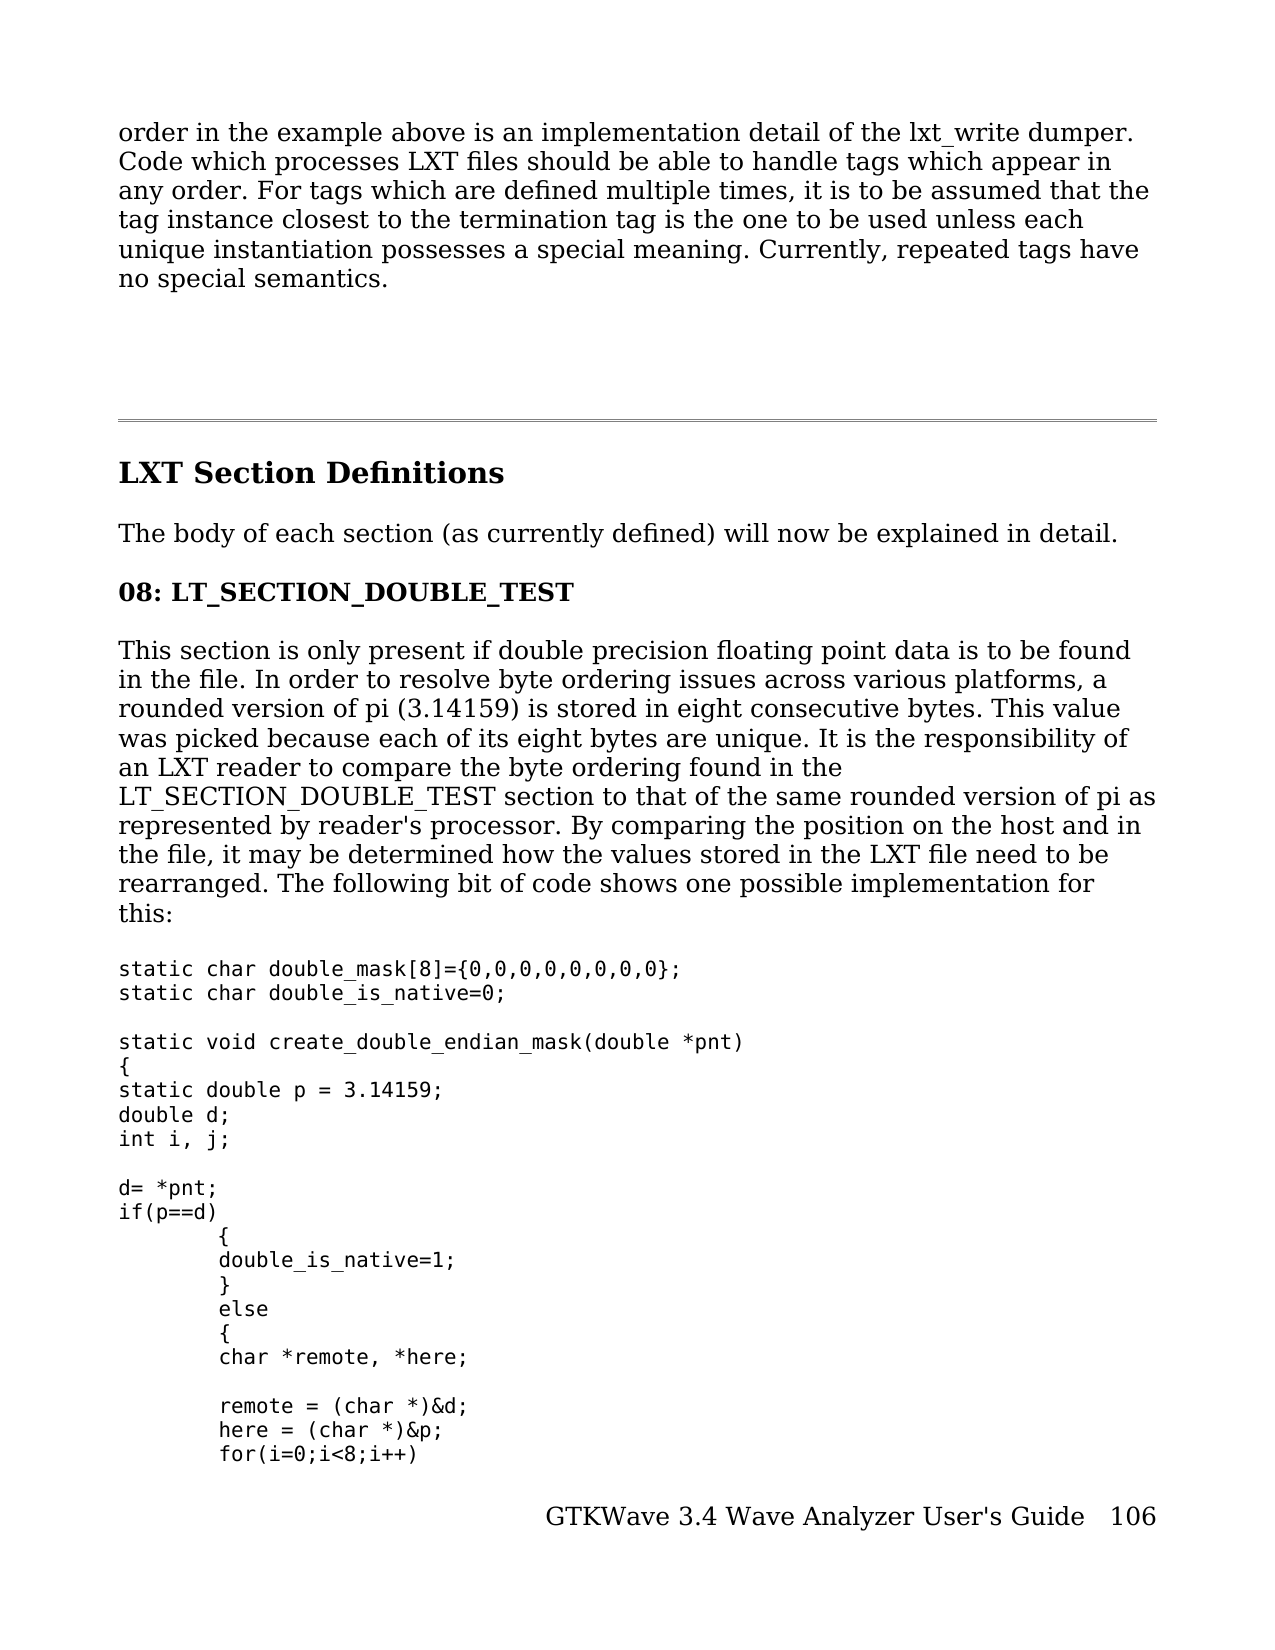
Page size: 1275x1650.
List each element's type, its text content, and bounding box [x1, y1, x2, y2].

text The body of each section (as currently defined) will now be explained in detail. [118, 490, 1157, 548]
text 08: LT_SECTION_DOUBLE_TEST This section is only present if double precision floating point data is to be found in the file. In order to resolve byte ordering issues across various platforms, a rounded version of pi (3.14159) is stored in eight consecutive bytes. This value was picked because each of its eight bytes are unique. It is the responsibility of an LXT reader to compare the byte ordering found in the LT_SECTION_DOUBLE_TEST section to that of the same rounded version of pi as represented by reader's processor. By comparing the position on the host and in the file, it may be determined how the values stored in the LXT file need to be rearranged. The following bit of code shows one possible implementation for this: static char double_mask[8]={0,0,0,0,0,0,0,0}; static char double_is_native=0; static void create_double_endian_mask(double *pnt) { static double p = 3.14159; double d; int i, j; d= *pnt; if(p==d) { double_is_native=1; } else { char *remote, *here; remote = (char *)&d; here = (char *)&p; for(i=0;i<8;i++) [118, 548, 1157, 1467]
subtitle LXT Section Definitions [118, 456, 1157, 490]
text order in the example above is an implementation detail of the lxt_write dumper. Code which processes LXT files should be able to handle tags which appear in any order. For tags which are defined multiple times, it is to be assumed that the tag instance closest to the termination tag is the one to be used unless each unique instantiation possesses a special meaning. Currently, repeated tags have no special semantics. [118, 118, 1157, 293]
